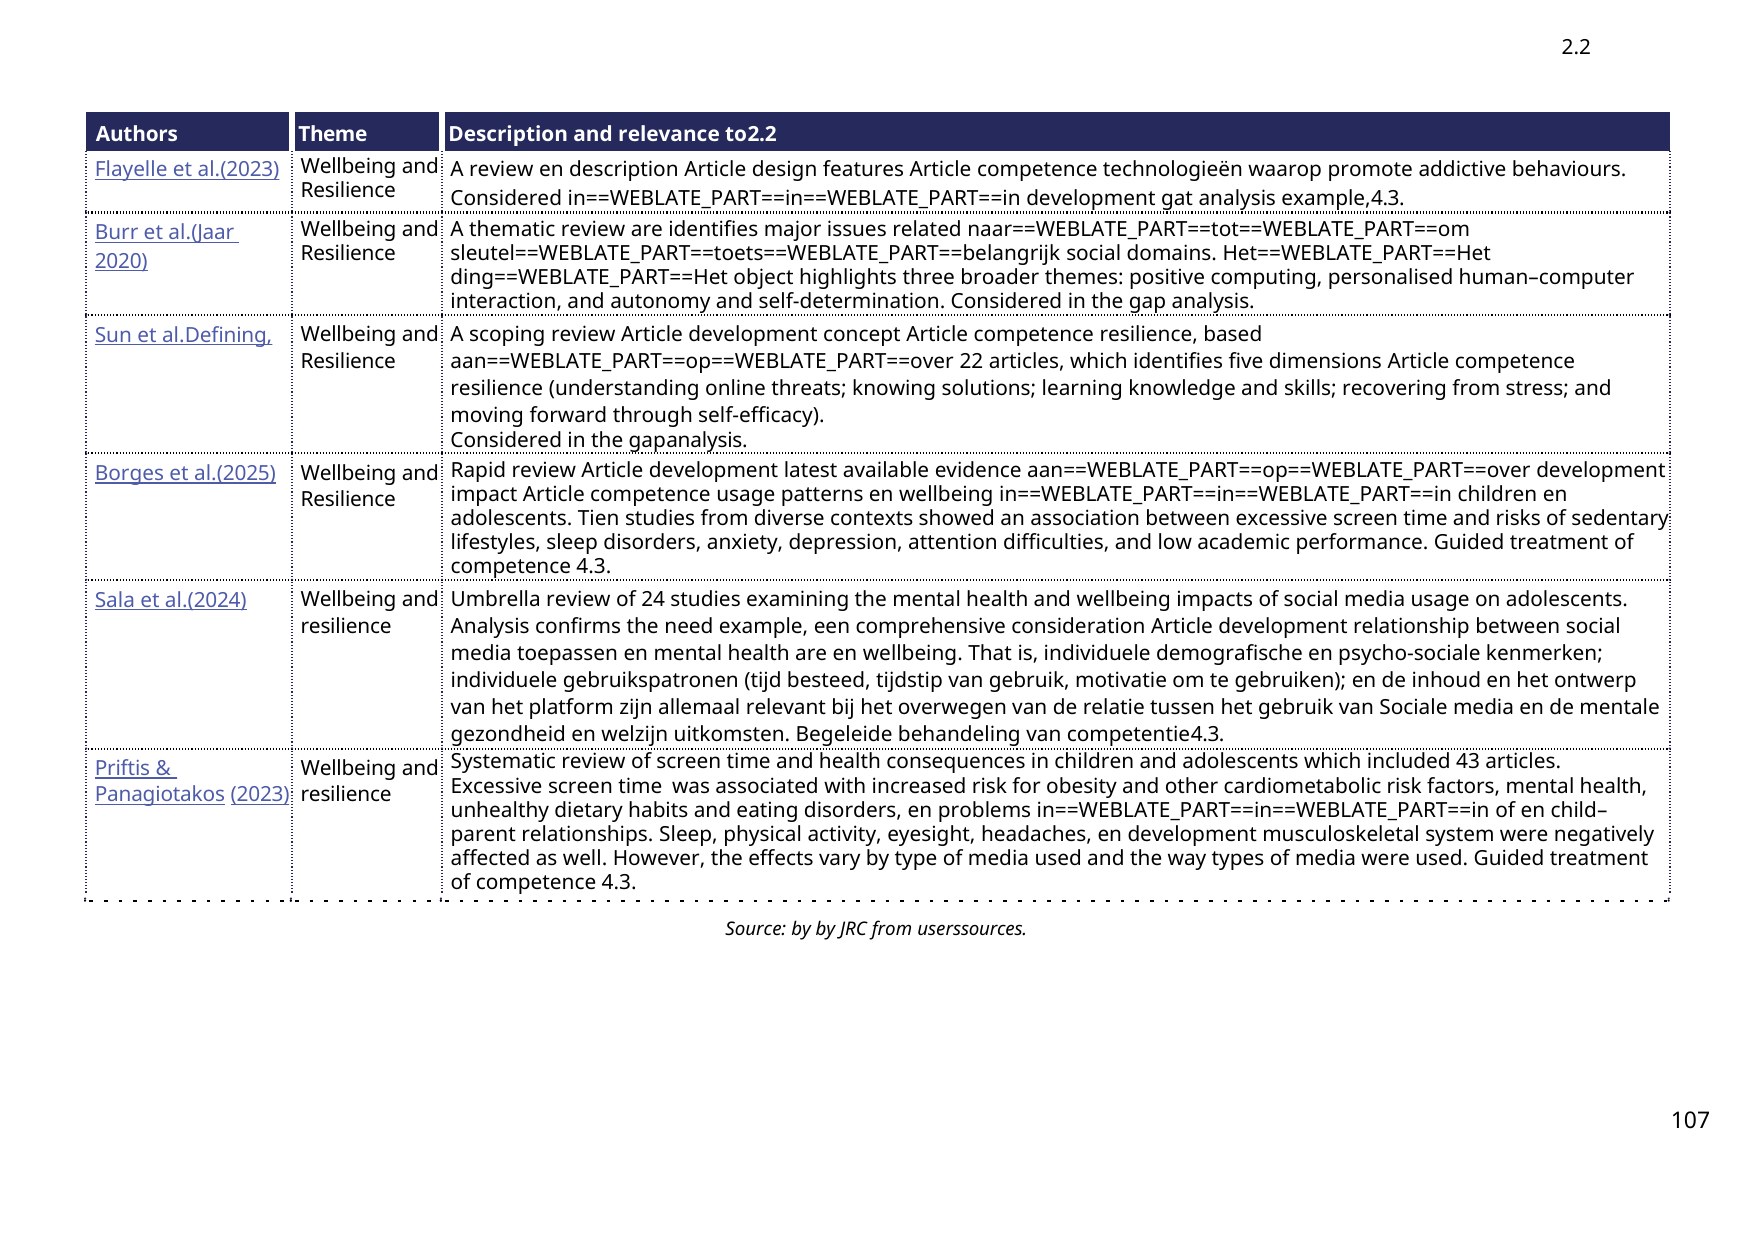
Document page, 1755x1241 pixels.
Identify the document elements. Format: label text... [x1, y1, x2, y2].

table_cell Systematic review of screen time and health consequences in children and adolescents which included 43 articles. Excessive screen time was associated with increased risk for obesity and other cardiometabolic risk factors, mental health, unhealthy dietary habits and eating disorders, en problems in==WEBLATE_PART==in==WEBLATE_PART==in of en child–parent relationships. Sleep, physical activity, eyesight, headaches, en development musculoskeletal system were negatively affected as well. However, the effects vary by type of media used and the way types of media were used. Guided treatment of competence 4.3. [442, 748, 1670, 894]
table_cell Priftis & Panagiotakos (2023) [86, 748, 292, 894]
table_cell A scoping review Article development concept Article competence resilience, based aan==WEBLATE_PART==op==WEBLATE_PART==over 22 articles, which identifies five dimensions Article competence resilience (understanding online threats; knowing solutions; learning knowledge and skills; recovering from stress; and moving forward through self-efficacy). Considered in the gapanalysis. [442, 314, 1670, 452]
table_cell Wellbeing and Resilience [292, 314, 442, 452]
table_cell A review en description Article design features Article competence technologieën waarop promote addictive behaviours. Considered in==WEBLATE_PART==in==WEBLATE_PART==in development gat analysis example,4.3. [442, 151, 1670, 211]
table_cell Sun et al.Defining, [86, 314, 292, 452]
text Source: by by JRC from userssources. [274, 916, 1480, 941]
table_header Authors [86, 112, 289, 151]
table_cell Flayelle et al.(2023) [86, 151, 292, 211]
table_cell Wellbeing and resilience [292, 748, 442, 894]
table_cell Sala et al.(2024) [86, 579, 292, 747]
table_cell Burr et al.(Jaar 2020) [86, 211, 292, 314]
table_cell Borges et al.(2025) [86, 452, 292, 579]
table_header Theme [295, 112, 439, 151]
table_cell A thematic review are identifies major issues related naar==WEBLATE_PART==tot==WEBLATE_PART==om sleutel==WEBLATE_PART==toets==WEBLATE_PART==belangrijk social domains. Het==WEBLATE_PART==Het ding==WEBLATE_PART==Het object highlights three broader themes: positive computing, personalised human–computer interaction, and autonomy and self-determination. Considered in the gap analysis. [442, 211, 1670, 314]
table_cell Wellbeing and Resilience [292, 452, 442, 579]
table_cell Wellbeing and Resilience [292, 151, 442, 211]
table_cell Wellbeing and resilience [292, 579, 442, 747]
table_cell Umbrella review of 24 studies examining the mental health and wellbeing impacts of social media usage on adolescents. Analysis confirms the need example, een comprehensive consideration Article development relationship between social media toepassen en mental health are en wellbeing. That is, individuele demografische en psycho-sociale kenmerken; individuele gebruikspatronen (tijd besteed, tijdstip van gebruik, motivatie om te gebruiken); en de inhoud en het ontwerp van het platform zijn allemaal relevant bij het overwegen van de relatie tussen het gebruik van Sociale media en de mentale gezondheid en welzijn uitkomsten. Begeleide behandeling van competentie4.3. [442, 579, 1670, 747]
table_cell Rapid review Article development latest available evidence aan==WEBLATE_PART==op==WEBLATE_PART==over development impact Article competence usage patterns en wellbeing in==WEBLATE_PART==in==WEBLATE_PART==in children en adolescents. Tien studies from diverse contexts showed an association between excessive screen time and risks of sedentary lifestyles, sleep disorders, anxiety, depression, attention difficulties, and low academic performance. Guided treatment of competence 4.3. [442, 452, 1670, 579]
table_header Description and relevance to2.2 [445, 112, 1670, 151]
table_cell Wellbeing and Resilience [292, 211, 442, 314]
